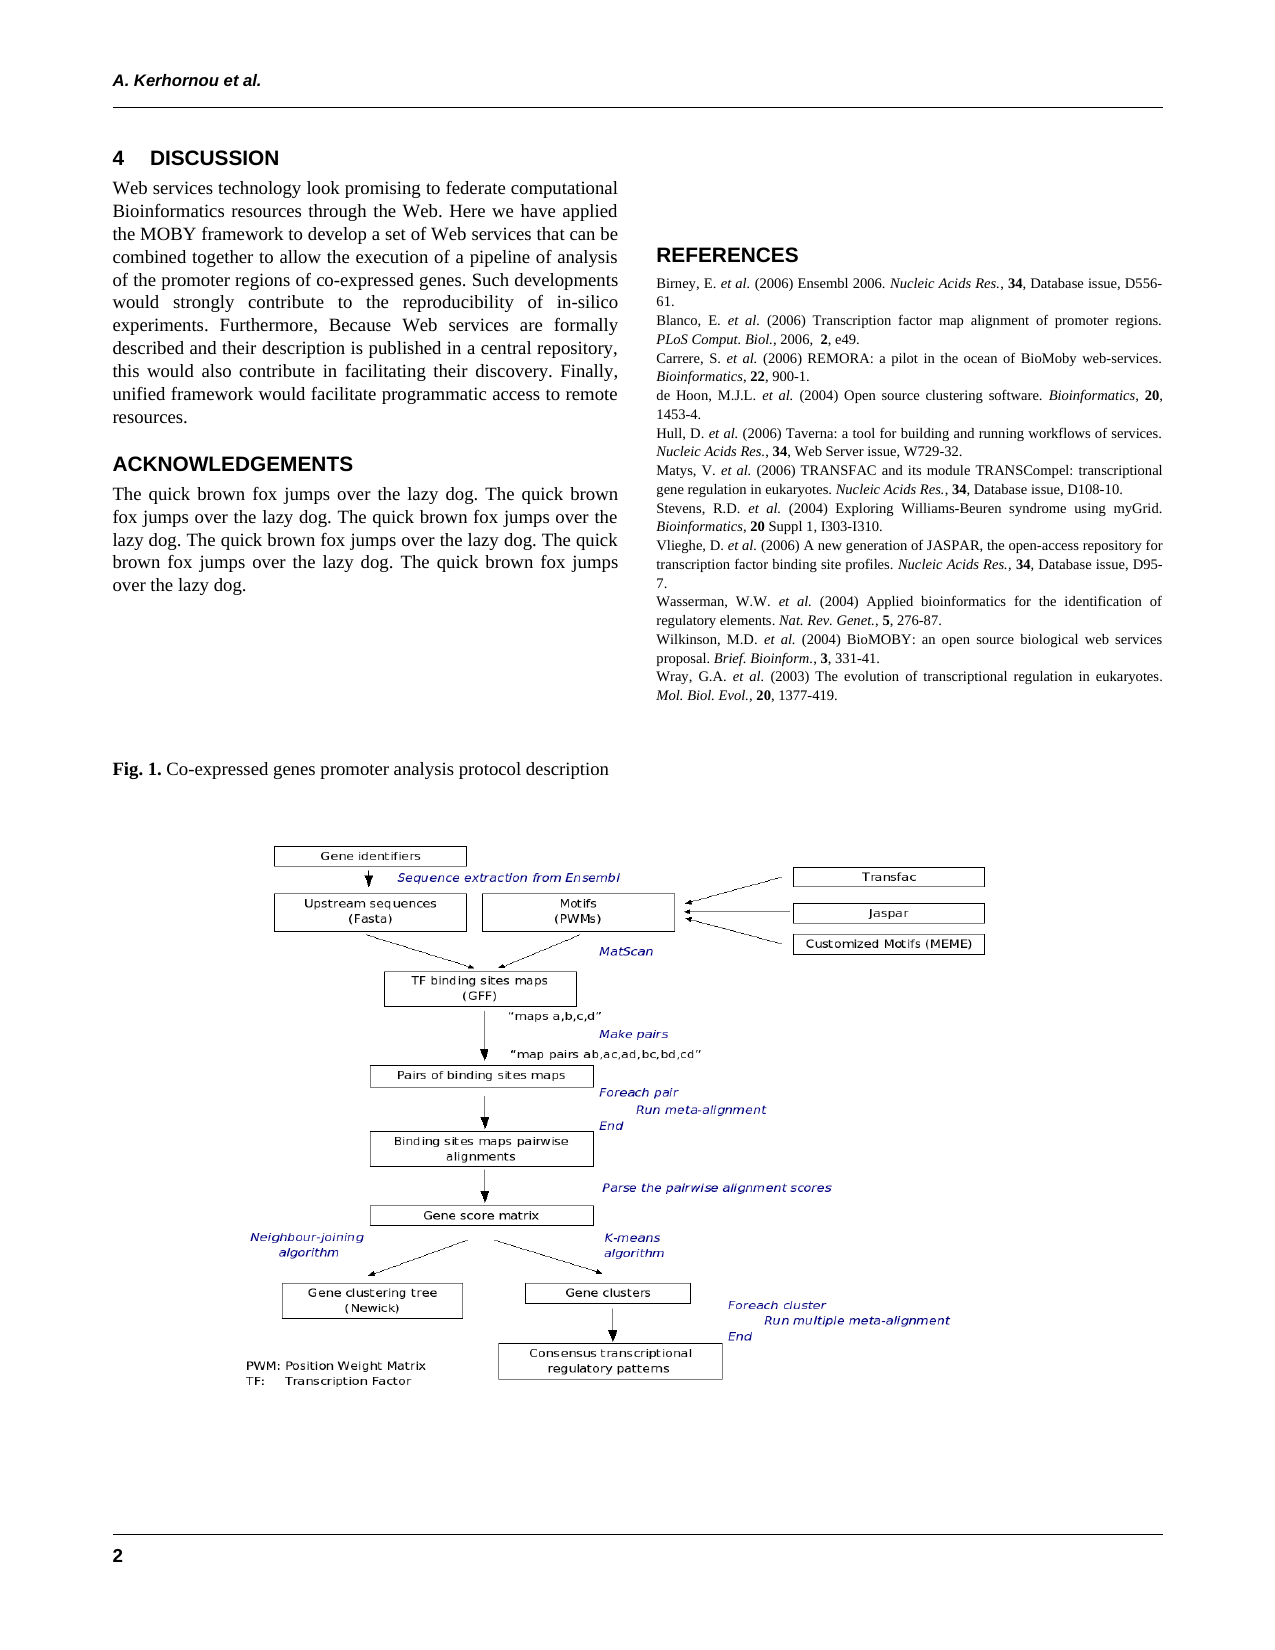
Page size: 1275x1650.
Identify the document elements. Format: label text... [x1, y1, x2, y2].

picture [217, 841, 1048, 1393]
text acknowledgements [112, 452, 619, 477]
text Birney, E. et al. (2006) Ensembl 2006. Nucleic Acids Res., 34, Database issue, D556-61. [656, 273, 1163, 311]
text Hull, D. et al. (2006) Taverna: a tool for building and running workflows of services. Nucleic Acids Res., 34, Web Server issue, W729-32. [656, 423, 1163, 461]
text de Hoon, M.J.L. et al. (2004) Open source clustering software. Bioinformatics, 20, 1453-4. [656, 386, 1163, 423]
text Wasserman, W.W. et al. (2004) Applied bioinformatics for the identification of regulatory elements. Nat. Rev. Genet., 5, 276-87. [656, 592, 1163, 629]
text The quick brown fox jumps over the lazy dog. The quick brown fox jumps over the lazy dog. The quick brown fox jumps over the lazy dog. The quick brown fox jumps over the lazy dog. The quick brown fox jumps over the lazy dog. The quick brown fox jumps over the lazy dog. [112, 482, 619, 596]
text Web services technology look promising to federate computational Bioinformatics resources through the Web. Here we have applied the MOBY framework to develop a set of Web services that can be combined together to allow the execution of a pipeline of analysis of the promoter regions of co-expressed genes. Such developments would strongly contribute to the reproducibility of in-silico experiments. Furthermore, Because Web services are formally described and their description is published in a central repository, this would also contribute in facilitating their discovery. Finally, unified framework would facilitate programmatic access to remote resources. [112, 176, 619, 428]
text Fig. 1. Co-expressed genes promoter analysis protocol description [112, 757, 619, 780]
text Wilkinson, M.D. et al. (2004) BioMOBY: an open source biological web services proposal. Brief. Bioinform., 3, 331-41. [656, 629, 1163, 667]
text Wray, G.A. et al. (2003) The evolution of transcriptional regulation in eukaryotes. Mol. Biol. Evol., 20, 1377-419. [656, 667, 1163, 704]
subtitle DISCUSSION [112, 146, 619, 171]
text Stevens, R.D. et al. (2004) Exploring Williams-Beuren syndrome using myGrid. Bioinformatics, 20 Suppl 1, I303-I310. [656, 498, 1163, 536]
text References [656, 243, 1163, 268]
text Vlieghe, D. et al. (2006) A new generation of JASPAR, the open-access repository for transcription factor binding site profiles. Nucleic Acids Res., 34, Database issue, D95-7. [656, 536, 1163, 592]
text Blanco, E. et al. (2006) Transcription factor map alignment of promoter regions. PLoS Comput. Biol., 2006, 2, e49. [656, 311, 1163, 348]
text Matys, V. et al. (2006) TRANSFAC and its module TRANSCompel: transcriptional gene regulation in eukaryotes. Nucleic Acids Res., 34, Database issue, D108-10. [656, 461, 1163, 498]
text Carrere, S. et al. (2006) REMORA: a pilot in the ocean of BioMoby web-services. Bioinformatics, 22, 900-1. [656, 348, 1163, 386]
